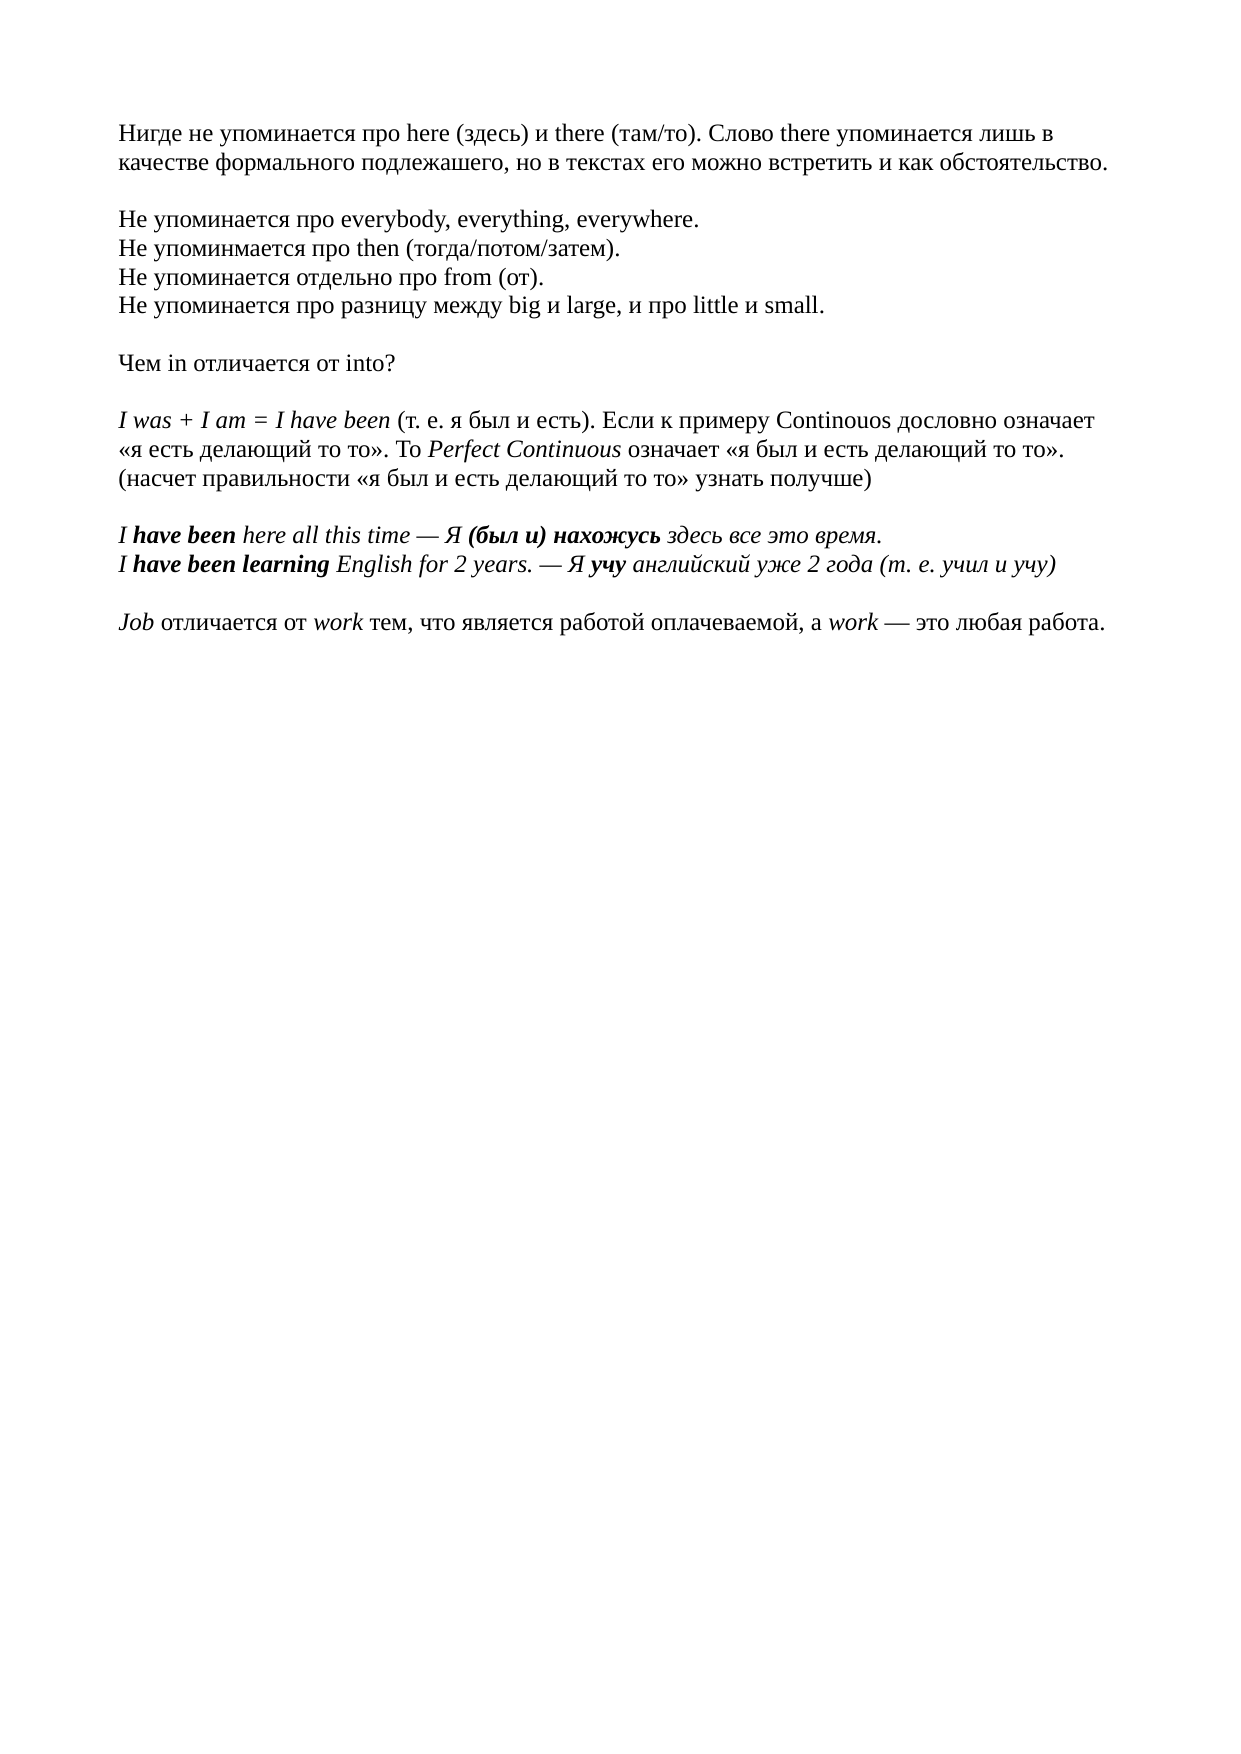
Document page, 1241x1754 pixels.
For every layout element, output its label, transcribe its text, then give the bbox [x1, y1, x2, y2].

text I have been here all this time — Я (был и) нахожусь здесь все это время. [118, 521, 1122, 549]
text «я есть делающий то то». То Perfect Continuous означает «я был и есть делающий то то». [118, 434, 1122, 463]
text I have been learning English for 2 years. — Я учу английский уже 2 года (т. е. учил и учу) [118, 549, 1122, 578]
text Не упоминмается про then (тогда/потом/затем). [118, 233, 1122, 262]
text Нигде не упоминается про here (здесь) и there (там/то). Слово there упоминается лишь в качестве формального подлежашего, но в текстах его можно встретить и как обстоятельство. [118, 118, 1122, 176]
text Чем in отличается от into? [118, 348, 1122, 377]
text (насчет правильности «я был и есть делающий то то» узнать получше) [118, 463, 1122, 492]
text Не упоминается про разницу между big и large, и про little и small. [118, 291, 1122, 319]
text Не упоминается про everybody, everything, everywhere. [118, 204, 1122, 233]
text Не упоминается отдельно про from (от). [118, 262, 1122, 291]
text Job отличается от work тем, что является работой оплачеваемой, а work — это любая работа. [118, 607, 1122, 636]
text I was + I am = I have been (т. е. я был и есть). Если к примеру Continouos дословно означает [118, 406, 1122, 434]
